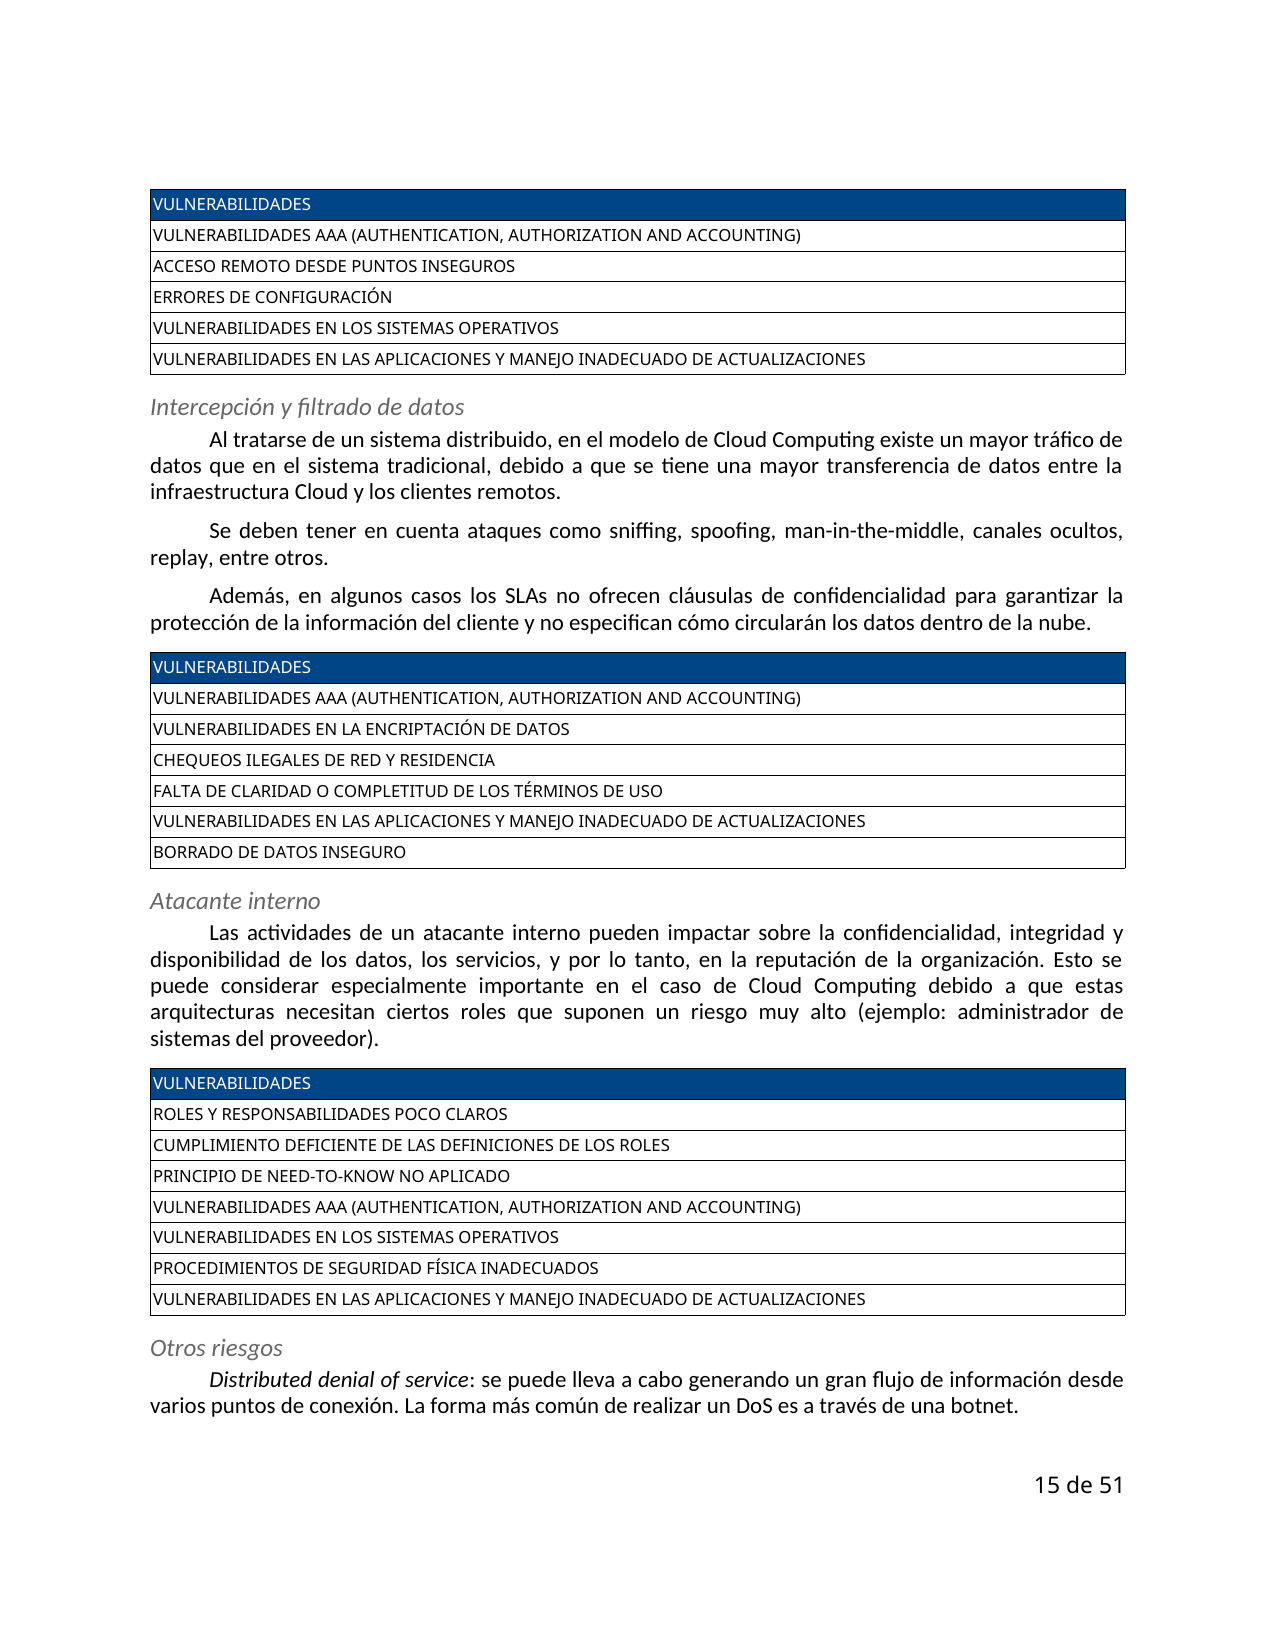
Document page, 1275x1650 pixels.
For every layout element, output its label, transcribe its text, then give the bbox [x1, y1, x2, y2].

subtitle Intercepción y filtrado de datos [150, 397, 1125, 422]
table_cell CUMPLIMIENTO DEFICIENTE DE LAS DEFINICIONES DE LOS ROLES [151, 1131, 1125, 1160]
table_cell BORRADO DE DATOS INSEGURO [151, 838, 1125, 868]
table_cell PROCEDIMIENTOS DE SEGURIDAD FÍSICA INADECUADOS [151, 1254, 1125, 1284]
table_cell VULNERABILIDADES EN LOS SISTEMAS OPERATIVOS [151, 1223, 1125, 1253]
table_cell VULNERABILIDADES EN LOS SISTEMAS OPERATIVOS [151, 313, 1125, 343]
table_cell ERRORES DE CONFIGURACIÓN [151, 282, 1125, 312]
table_cell VULNERABILIDADES EN LAS APLICACIONES Y MANEJO INADECUADO DE ACTUALIZACIONES [151, 807, 1125, 837]
table_header VULNERABILIDADES [151, 190, 1125, 220]
text Además, en algunos casos los SLAs no ofrecen cláusulas de confidencialidad para garantizar la protección de la información del cliente y no especifican cómo circularán los datos dentro de la nube. [150, 587, 1125, 636]
text Se deben tener en cuenta ataques como sniffing, spoofing, man-in-the-middle, canales ocultos, replay, entre otros. [150, 521, 1125, 571]
table_header VULNERABILIDADES [151, 653, 1125, 683]
table_cell VULNERABILIDADES AAA (AUTHENTICATION, AUTHORIZATION AND ACCOUNTING) [151, 1192, 1125, 1222]
table_cell CHEQUEOS ILEGALES DE RED Y RESIDENCIA [151, 745, 1125, 775]
text Las actividades de un atacante interno pueden impactar sobre la confidencialidad, integridad y disponibilidad de los datos, los servicios, y por lo tanto, en la reputación de la organización. Esto se puede considerar especialmente importante en el caso de Cloud Computing debido a que estas arquitecturas necesitan ciertos roles que suponen un riesgo muy alto (ejemplo: administrador de sistemas del proveedor). [150, 923, 1125, 1052]
table_cell FALTA DE CLARIDAD O COMPLETITUD DE LOS TÉRMINOS DE USO [151, 776, 1125, 806]
table_cell VULNERABILIDADES AAA (AUTHENTICATION, AUTHORIZATION AND ACCOUNTING) [151, 684, 1125, 713]
table_cell PRINCIPIO DE NEED-TO-KNOW NO APLICADO [151, 1161, 1125, 1191]
table_cell VULNERABILIDADES EN LAS APLICACIONES Y MANEJO INADECUADO DE ACTUALIZACIONES [151, 344, 1125, 374]
text Al tratarse de un sistema distribuido, en el modelo de Cloud Computing existe un mayor tráfico de datos que en el sistema tradicional, debido a que se tiene una mayor transferencia de datos entre la infraestructura Cloud y los clientes remotos. [150, 430, 1125, 505]
table_header VULNERABILIDADES [151, 1069, 1125, 1099]
table_cell VULNERABILIDADES EN LAS APLICACIONES Y MANEJO INADECUADO DE ACTUALIZACIONES [151, 1285, 1125, 1314]
text Distributed denial of service: se puede lleva a cabo generando un gran flujo de información desde varios puntos de conexión. La forma más común de realizar un DoS es a través de una botnet. [150, 1370, 1125, 1420]
table_cell ROLES Y RESPONSABILIDADES POCO CLAROS [151, 1100, 1125, 1129]
table_cell VULNERABILIDADES EN LA ENCRIPTACIÓN DE DATOS [151, 715, 1125, 744]
subtitle Otros riesgos [150, 1337, 1125, 1362]
table_cell ACCESO REMOTO DESDE PUNTOS INSEGUROS [151, 252, 1125, 281]
table_cell VULNERABILIDADES AAA (AUTHENTICATION, AUTHORIZATION AND ACCOUNTING) [151, 221, 1125, 251]
subtitle Atacante interno [150, 891, 1125, 916]
